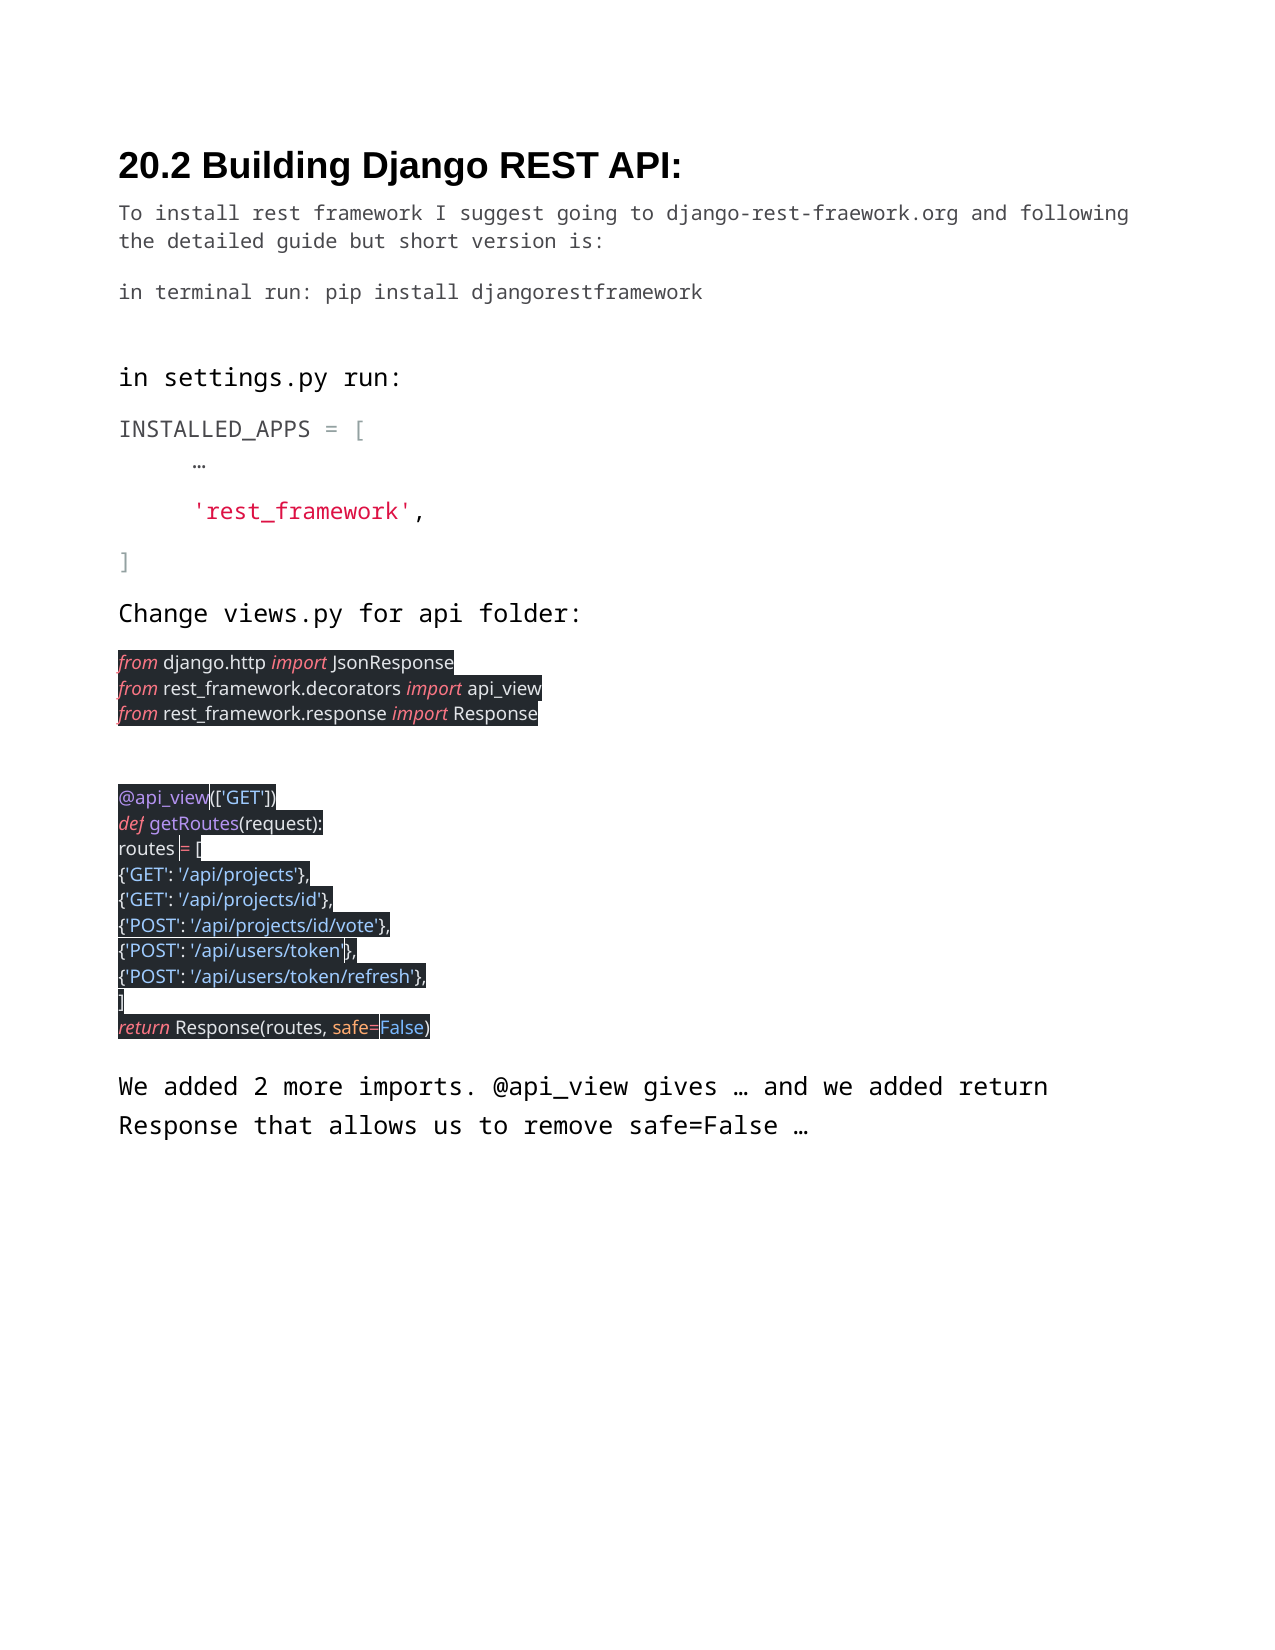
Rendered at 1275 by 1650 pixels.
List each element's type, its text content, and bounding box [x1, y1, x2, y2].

text def getRoutes(request): [118, 810, 1157, 835]
subtitle 20.2 Building Django REST API: [118, 143, 1157, 186]
text ] [118, 988, 1157, 1014]
text … [118, 444, 1157, 476]
text {'GET': '/api/projects/id'}, [118, 886, 1157, 912]
text from django.http import JsonResponse [118, 649, 1157, 675]
text We added 2 more imports. @api_view gives … and we added return Response that allows us to remove safe=False … [118, 1068, 1157, 1142]
text in settings.py run: [118, 359, 1157, 393]
text routes = [ [118, 835, 1157, 861]
text {'GET': '/api/projects'}, [118, 861, 1157, 886]
text {'POST': '/api/users/token/refresh'}, [118, 963, 1157, 988]
text 'rest_framework', [118, 495, 1157, 526]
text from rest_framework.decorators import api_view [118, 675, 1157, 701]
text To install rest framework I suggest going to django-rest-fraework.org and following the detailed guide but short version is: [118, 199, 1157, 254]
text INSTALLED_APPS = [ [118, 413, 1157, 444]
text return Response(routes, safe=False) [118, 1014, 1157, 1039]
text {'POST': '/api/users/token'}, [118, 937, 1157, 963]
text from rest_framework.response import Response [118, 701, 1157, 726]
text {'POST': '/api/projects/id/vote'}, [118, 912, 1157, 937]
text ] [118, 545, 1157, 577]
text @api_view(['GET']) [118, 784, 1157, 810]
text in terminal run: pip install djangorestframework [118, 278, 1157, 306]
text Change views.py for api folder: [118, 596, 1157, 630]
